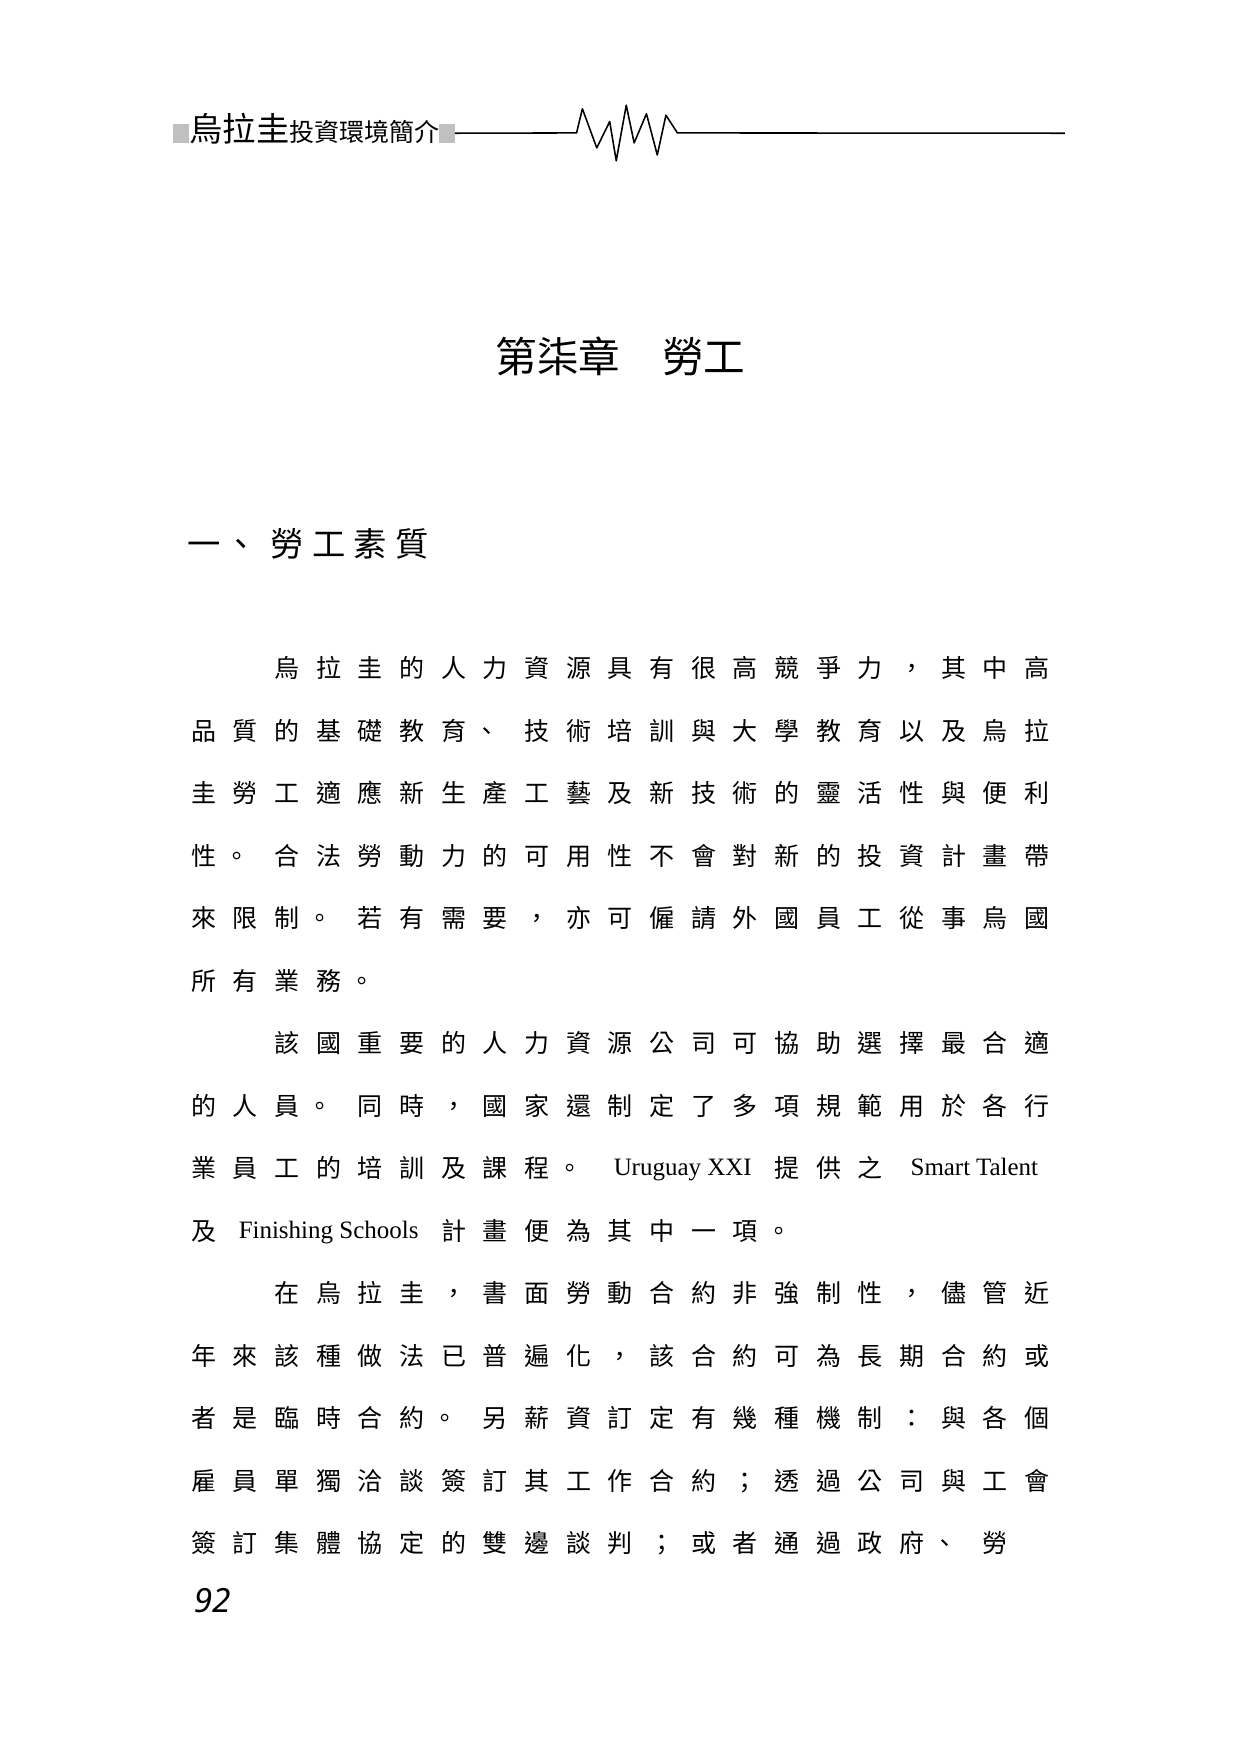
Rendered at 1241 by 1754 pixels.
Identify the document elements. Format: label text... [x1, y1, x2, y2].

text 一、勞工素質 [183, 500, 1058, 563]
text 第柒章 勞工 [183, 313, 1058, 375]
text 該國重要的人力資源公司可協助選擇最合適的人員。同時，國家還制定了多項規範用於各行業員工的培訓及課程。Uruguay XXI提供之Smart Talent及Finishing Schools計畫便為其中一項。 [183, 1000, 1058, 1250]
text 在烏拉圭，書面勞動合約非強制性，儘管近年來該種做法已普遍化，該合約可為長期合約或者是臨時合約。另薪資訂定有幾種機制：與各個雇員單獨洽談簽訂其工作合約；透過公司與工會簽訂集體協定的雙邊談判；或者通過政府、勞 [183, 1250, 1058, 1563]
text 烏拉圭的人力資源具有很高競爭力，其中高品質的基礎教育、技術培訓與大學教育以及烏拉圭勞工適應新生產工藝及新技術的靈活性與便利性。合法勞動力的可用性不會對新的投資計畫帶來限制。若有需要，亦可僱請外國員工從事烏國所有業務。 [183, 625, 1058, 1000]
